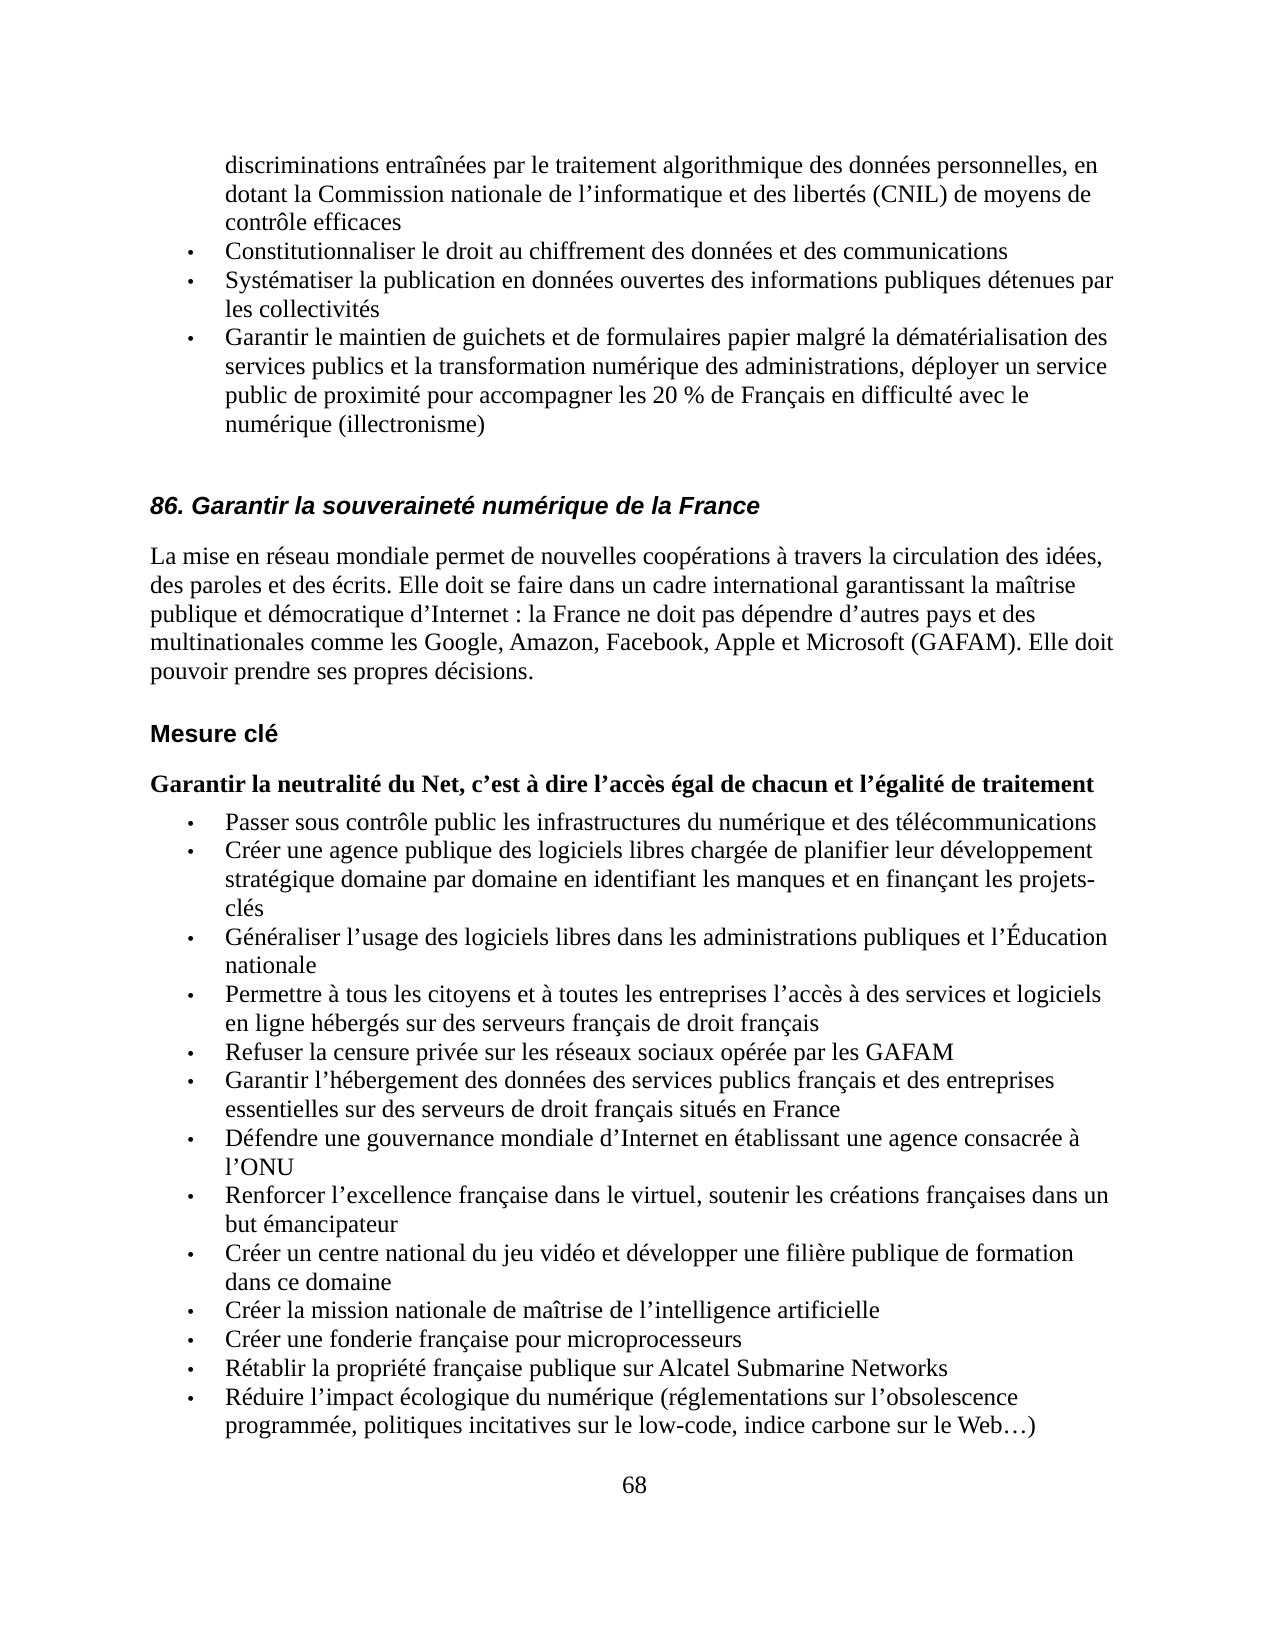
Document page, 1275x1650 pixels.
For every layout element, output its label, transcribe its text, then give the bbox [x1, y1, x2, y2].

list Créer la mission nationale de maîtrise de l’intelligence artificielle [187, 1295, 1125, 1324]
list discriminations entraînées par le traitement algorithmique des données personnelles, en dotant la Commission nationale de l’informatique et des libertés (CNIL) de moyens de contrôle efficaces [187, 150, 1125, 236]
list Réduire l’impact écologique du numérique (réglementations sur l’obsolescence programmée, politiques incitatives sur le low-code, indice carbone sur le Web…) [187, 1382, 1125, 1439]
text Garantir la neutralité du Net, c’est à dire l’accès égal de chacun et l’égalité de traitement [150, 769, 1125, 798]
list Permettre à tous les citoyens et à toutes les entreprises l’accès à des services et logiciels en ligne hébergés sur des serveurs français de droit français [187, 979, 1125, 1037]
list Créer une agence publique des logiciels libres chargée de planifier leur développement stratégique domaine par domaine en identifiant les manques et en finançant les projets-clés [187, 835, 1125, 922]
list Créer une fonderie française pour microprocesseurs [187, 1324, 1125, 1353]
subtitle 86. Garantir la souveraineté numérique de la France [150, 491, 1125, 520]
list Refuser la censure privée sur les réseaux sociaux opérée par les GAFAM [187, 1037, 1125, 1065]
list Généraliser l’usage des logiciels libres dans les administrations publiques et l’Éducation nationale [187, 922, 1125, 979]
list Garantir l’hébergement des données des services publics français et des entreprises essentielles sur des serveurs de droit français situés en France [187, 1065, 1125, 1123]
list Constitutionnaliser le droit au chiffrement des données et des communications [187, 236, 1125, 265]
list Passer sous contrôle public les infrastructures du numérique et des télécommunications [187, 807, 1125, 835]
subtitle Mesure clé [150, 719, 1125, 747]
list Garantir le maintien de guichets et de formulaires papier malgré la dématérialisation des services publics et la transformation numérique des administrations, déployer un service public de proximité pour accompagner les 20 % de Français en difficulté avec le numérique (illectronisme) [187, 322, 1125, 437]
list Défendre une gouvernance mondiale d’Internet en établissant une agence consacrée à l’ONU [187, 1123, 1125, 1180]
text La mise en réseau mondiale permet de nouvelles coopérations à travers la circulation des idées, des paroles et des écrits. Elle doit se faire dans un cadre international garantissant la maîtrise publique et démocratique d’Internet : la France ne doit pas dépendre d’autres pays et des multinationales comme les Google, Amazon, Facebook, Apple et Microsoft (GAFAM). Elle doit pouvoir prendre ses propres décisions. [150, 541, 1125, 685]
list Systématiser la publication en données ouvertes des informations publiques détenues par les collectivités [187, 265, 1125, 322]
list Rétablir la propriété française publique sur Alcatel Submarine Networks [187, 1353, 1125, 1382]
list Renforcer l’excellence française dans le virtuel, soutenir les créations françaises dans un but émancipateur [187, 1180, 1125, 1238]
list Créer un centre national du jeu vidéo et développer une filière publique de formation dans ce domaine [187, 1238, 1125, 1295]
